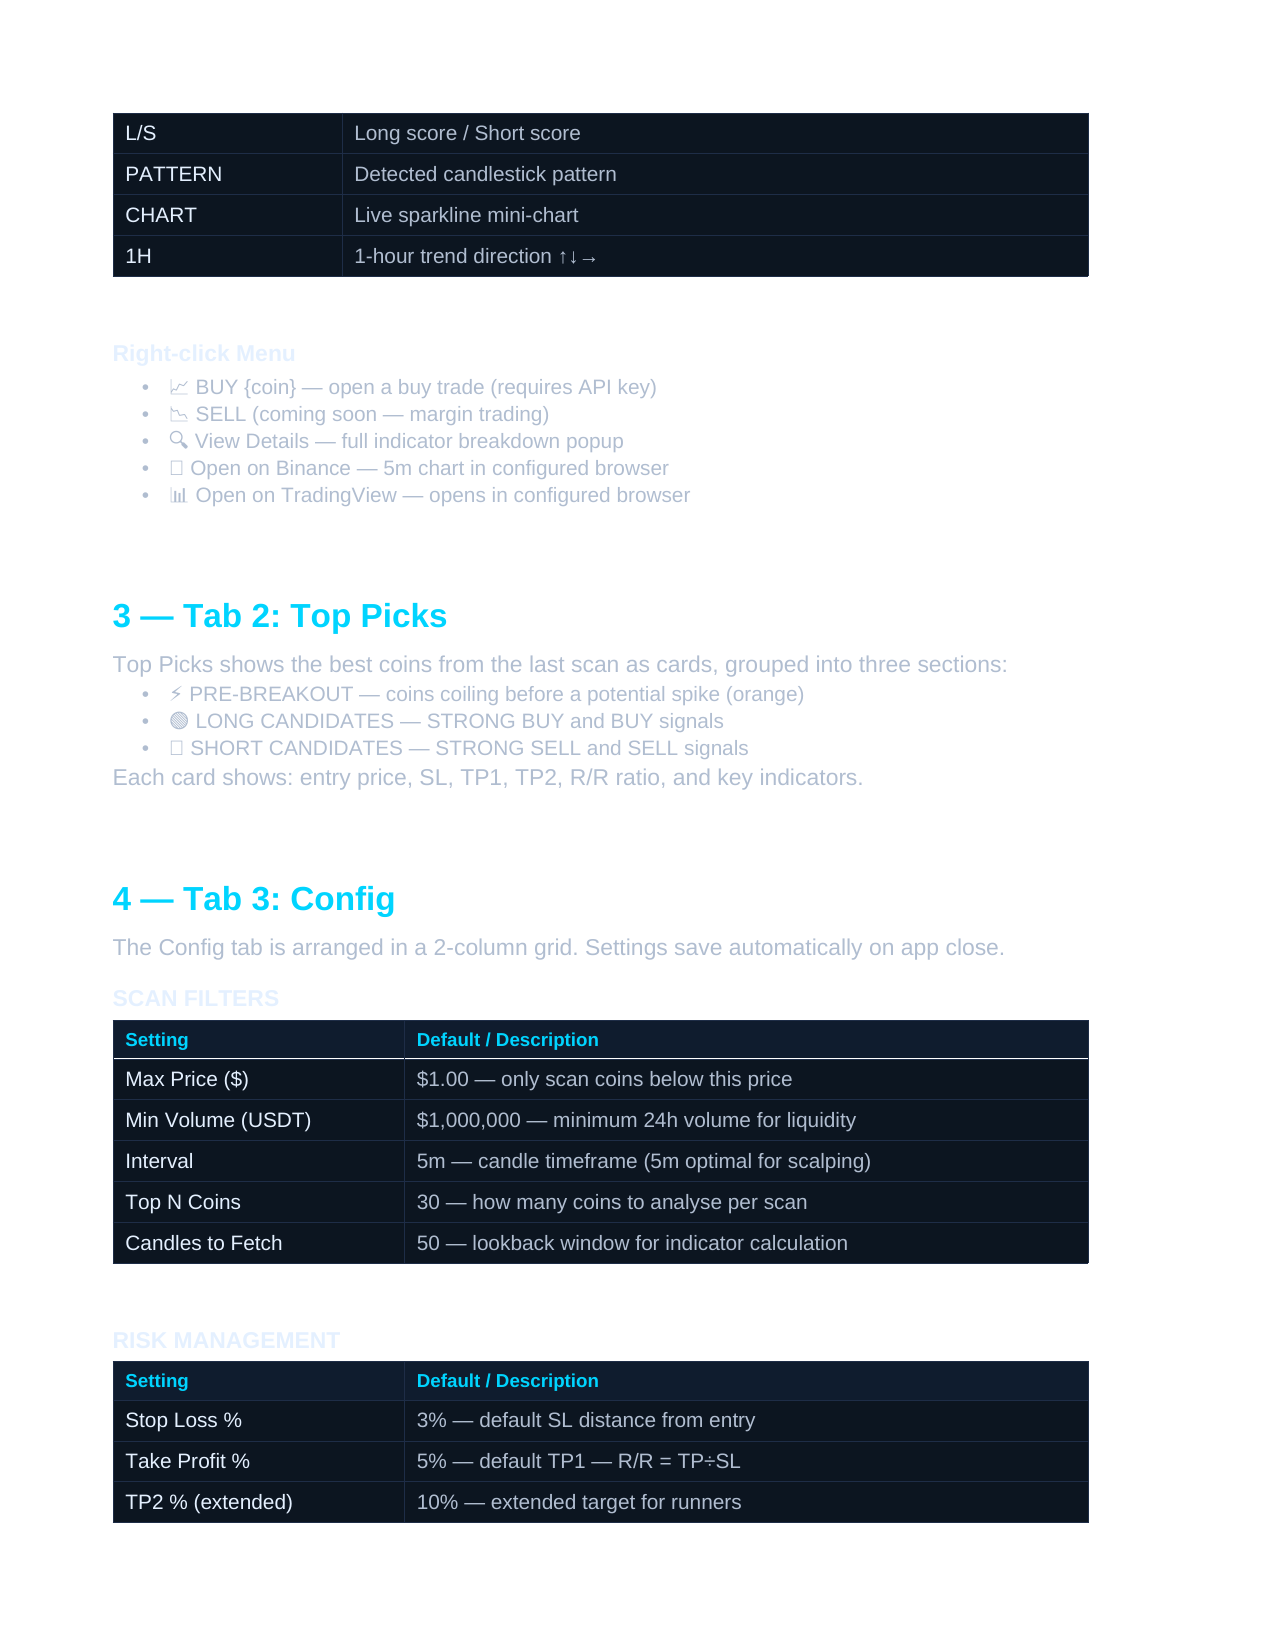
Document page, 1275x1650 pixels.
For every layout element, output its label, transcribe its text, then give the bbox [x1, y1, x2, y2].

table_cell Top N Coins [114, 1182, 404, 1222]
table_header Default / Description [405, 1362, 1088, 1400]
list 📊 Open on TradingView — opens in configured browser [142, 483, 1162, 507]
table_header Default / Description [405, 1021, 1088, 1058]
text RISK MANAGEMENT [112, 1327, 1162, 1353]
table_cell Live sparkline mini-chart [343, 195, 1088, 235]
list 🔍 View Details — full indicator breakdown popup [142, 429, 1162, 453]
table_cell Interval [114, 1141, 404, 1181]
table_cell L/S [114, 114, 342, 153]
table_cell PATTERN [114, 154, 342, 194]
list 🟢 LONG CANDIDATES — STRONG BUY and BUY signals [142, 708, 1162, 732]
table_cell Take Profit % [114, 1442, 404, 1481]
text SCAN FILTERS [112, 985, 1162, 1012]
table_cell 5% — default TP1 — R/R = TP÷SL [405, 1442, 1088, 1481]
table_header Setting [114, 1362, 404, 1400]
table_cell Stop Loss % [114, 1401, 404, 1441]
table_cell Max Price ($) [114, 1060, 404, 1099]
list 🌐 Open on Binance — 5m chart in configured browser [142, 456, 1162, 480]
table_cell 1-hour trend direction ↑↓→ [343, 236, 1088, 276]
table_cell Candles to Fetch [114, 1223, 404, 1263]
subtitle 4 — Tab 3: Config [112, 879, 1162, 917]
text Each card shows: entry price, SL, TP1, TP2, R/R ratio, and key indicators. [112, 764, 1162, 790]
list 📈 BUY {coin} — open a buy trade (requires API key) [142, 374, 1162, 398]
list ⚡ PRE-BREAKOUT — coins coiling before a potential spike (orange) [142, 681, 1162, 705]
text The Config tab is arranged in a 2-column grid. Settings save automatically on app close. [112, 934, 1162, 960]
table_cell 1H [114, 236, 342, 276]
subtitle 3 — Tab 2: Top Picks [112, 596, 1162, 634]
table_cell 5m — candle timeframe (5m optimal for scalping) [405, 1141, 1088, 1181]
list 📉 SELL (coming soon — margin trading) [142, 402, 1162, 426]
table_header Setting [114, 1021, 404, 1058]
table_cell CHART [114, 195, 342, 235]
table_cell 50 — lookback window for indicator calculation [405, 1223, 1088, 1263]
table_cell Detected candlestick pattern [343, 154, 1088, 194]
table_cell TP2 % (extended) [114, 1482, 404, 1522]
table_cell 3% — default SL distance from entry [405, 1401, 1088, 1441]
table_cell $1.00 — only scan coins below this price [405, 1060, 1088, 1099]
table_cell Long score / Short score [343, 114, 1088, 153]
table_cell 10% — extended target for runners [405, 1482, 1088, 1522]
table_cell 30 — how many coins to analyse per scan [405, 1182, 1088, 1222]
text Right-click Menu [112, 340, 1162, 366]
list 🔴 SHORT CANDIDATES — STRONG SELL and SELL signals [142, 736, 1162, 759]
text Top Picks shows the best coins from the last scan as cards, grouped into three sections: [112, 651, 1162, 677]
table_cell $1,000,000 — minimum 24h volume for liquidity [405, 1100, 1088, 1140]
table_cell Min Volume (USDT) [114, 1100, 404, 1140]
